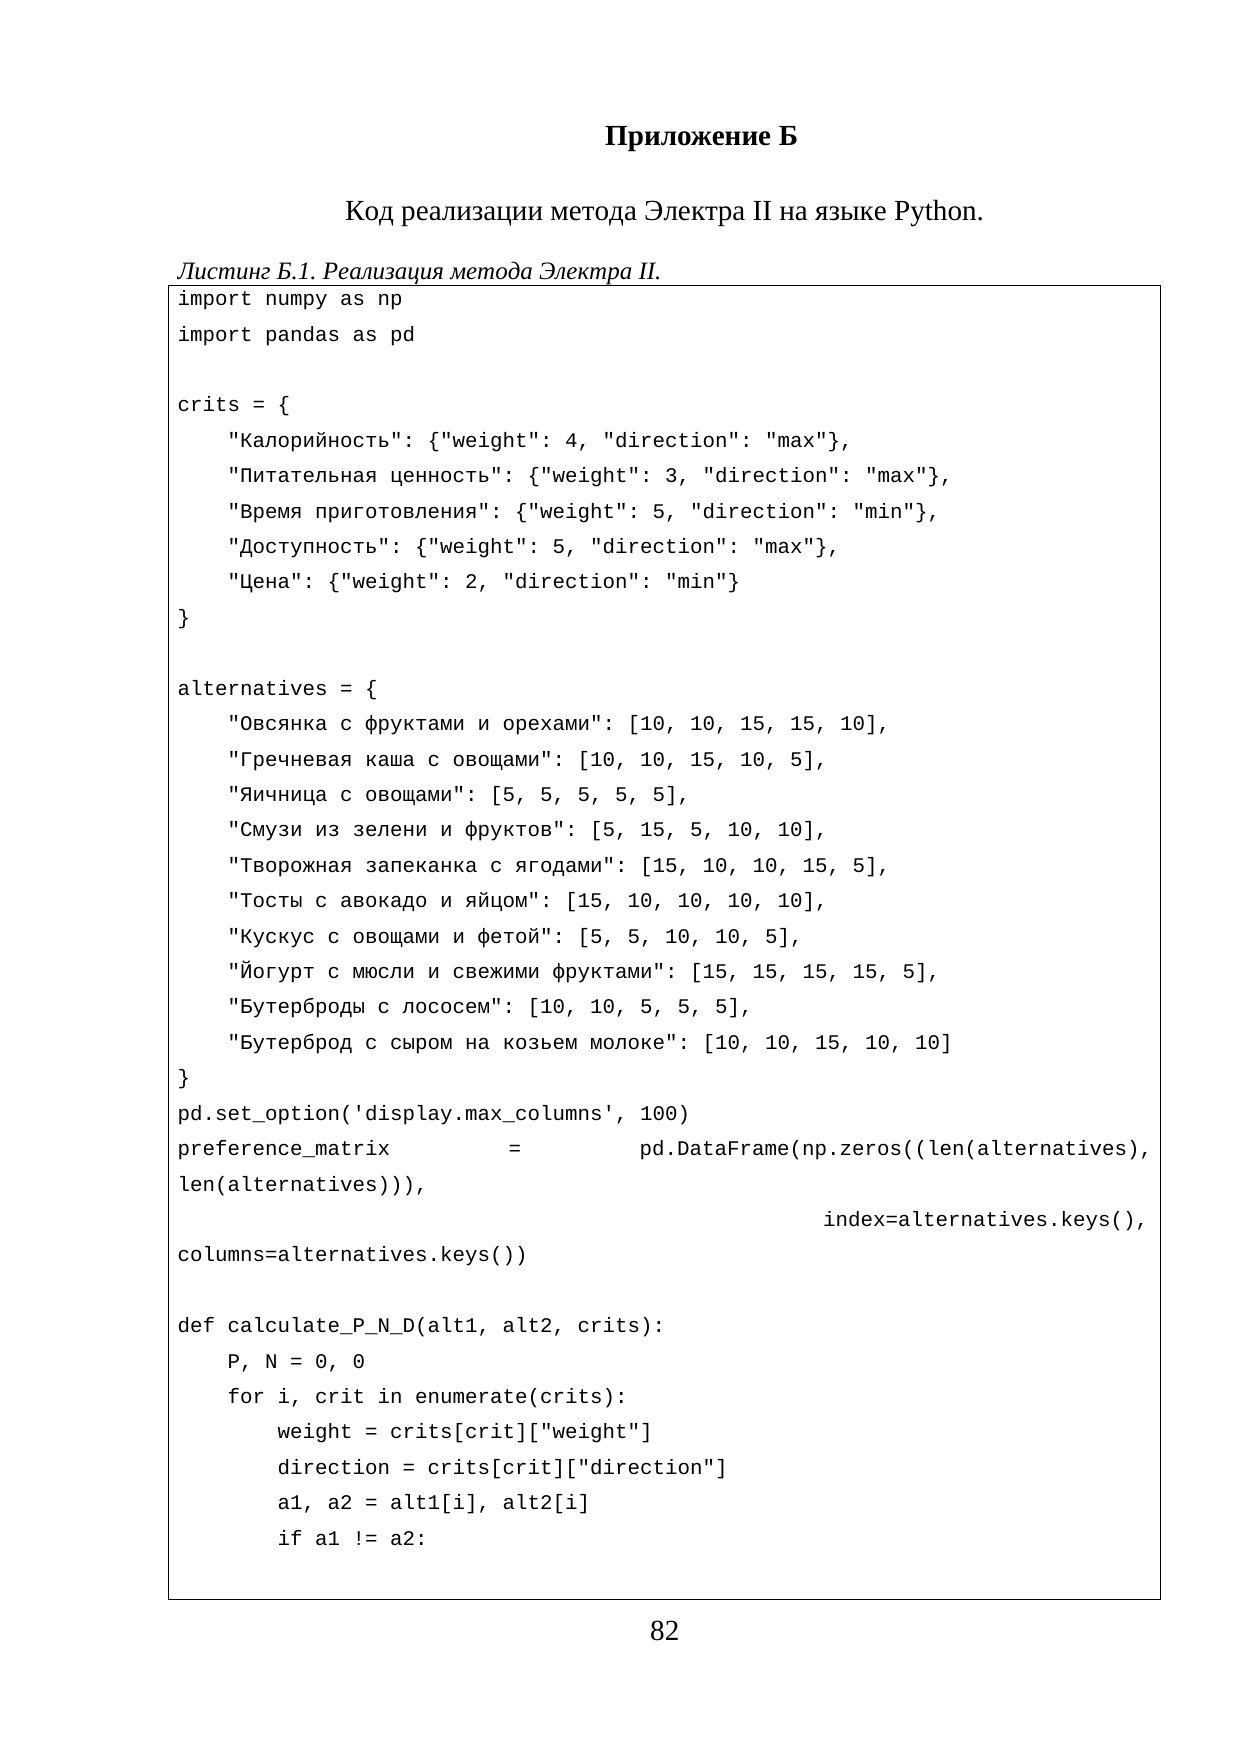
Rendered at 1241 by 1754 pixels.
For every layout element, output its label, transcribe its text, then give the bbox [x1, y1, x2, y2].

text "Цена": {"weight": 2, "direction": "min"} [169, 568, 1160, 595]
text "Бутерброды с лососем": [10, 10, 5, 5, 5], [169, 993, 1160, 1020]
text def calculate_P_N_D(alt1, alt2, crits): [169, 1312, 1160, 1339]
text alternatives = { [169, 674, 1160, 701]
text weight = crits[crit]["weight"] [169, 1418, 1160, 1445]
text import numpy as np [169, 286, 1160, 312]
text "Тосты с авокадо и яйцом": [15, 10, 10, 10, 10], [169, 887, 1160, 914]
text } [169, 1064, 1160, 1091]
subtitle Приложение Б [177, 118, 1152, 152]
text for i, crit in enumerate(crits): [169, 1383, 1160, 1410]
text "Гречневая каша с овощами": [10, 10, 15, 10, 5], [169, 745, 1160, 772]
text if a1 != a2: [169, 1524, 1160, 1551]
text "Йогурт с мюсли и свежими фруктами": [15, 15, 15, 15, 5], [169, 958, 1160, 985]
text "Овсянка с фруктами и орехами": [10, 10, 15, 15, 10], [169, 710, 1160, 737]
text Листинг Б.1. Реализация метода Электра II. [177, 256, 1152, 285]
text "Доступность": {"weight": 5, "direction": "max"}, [169, 533, 1160, 560]
text "Бутерброд с сыром на козьем молоке": [10, 10, 15, 10, 10] [169, 1029, 1160, 1056]
text P, N = 0, 0 [169, 1347, 1160, 1374]
text "Смузи из зелени и фруктов": [5, 15, 5, 10, 10], [169, 816, 1160, 843]
text pd.set_option('display.max_columns', 100) [169, 1099, 1160, 1126]
text "Кускус с овощами и фетой": [5, 5, 10, 10, 5], [169, 922, 1160, 949]
text "Время приготовления": {"weight": 5, "direction": "min"}, [169, 497, 1160, 524]
text "Питательная ценность": {"weight": 3, "direction": "max"}, [169, 462, 1160, 489]
text import pandas as pd [169, 320, 1160, 347]
text index=alternatives.keys(), columns=alternatives.keys()) [169, 1206, 1160, 1268]
text a1, a2 = alt1[i], alt2[i] [169, 1489, 1160, 1516]
text direction = crits[crit]["direction"] [169, 1454, 1160, 1481]
text "Яичница с овощами": [5, 5, 5, 5, 5], [169, 781, 1160, 808]
text "Творожная запеканка с ягодами": [15, 10, 10, 15, 5], [169, 852, 1160, 878]
text "Калорийность": {"weight": 4, "direction": "max"}, [169, 427, 1160, 453]
text crits = { [169, 391, 1160, 418]
text } [169, 604, 1160, 631]
text preference_matrix = pd.DataFrame(np.zeros((len(alternatives), len(alternatives))), [169, 1135, 1160, 1197]
text Код реализации метода Электра II на языке Python. [177, 193, 1152, 227]
